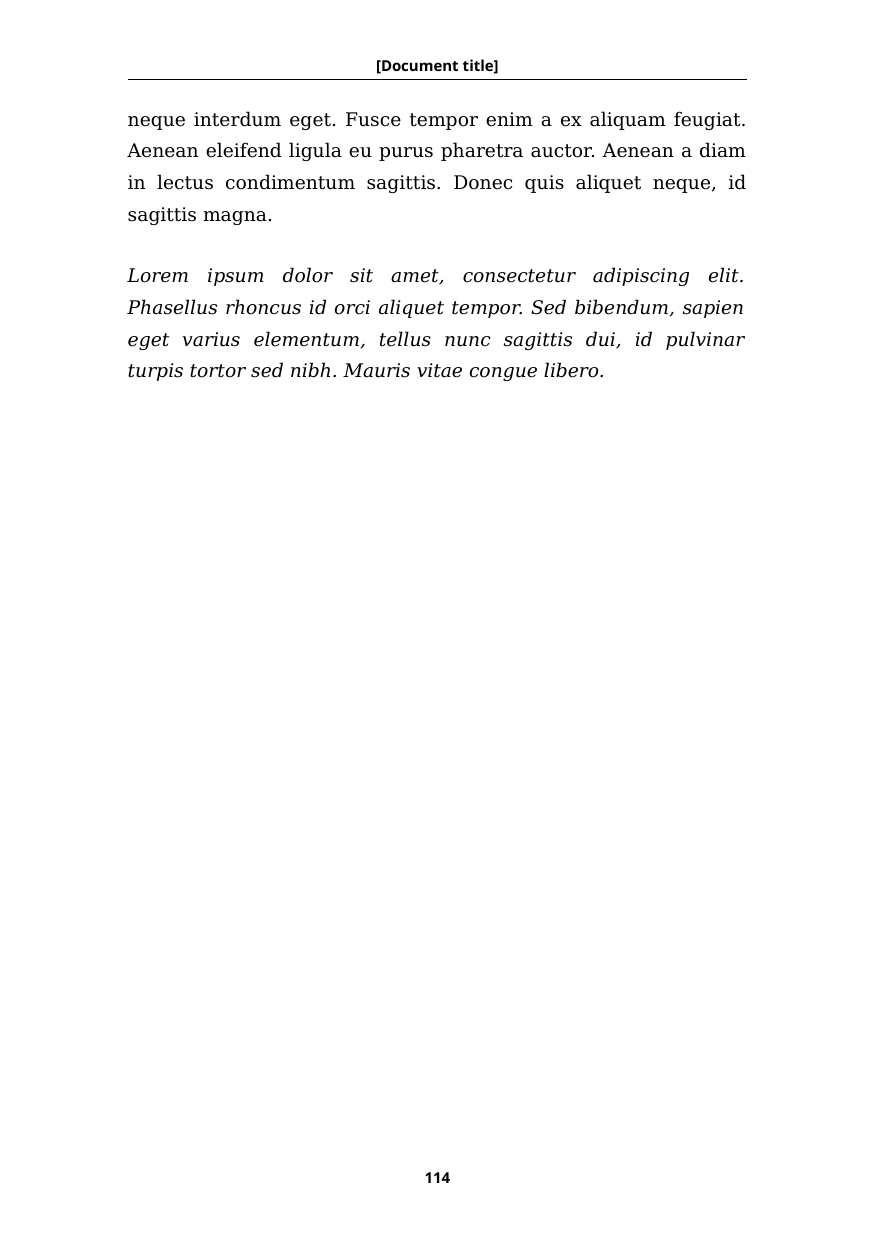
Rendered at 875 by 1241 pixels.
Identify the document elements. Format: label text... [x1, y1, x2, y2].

text neque interdum eget. Fusce tempor enim a ex aliquam feugiat. Aenean eleifend ligula eu purus pharetra auctor. Aenean a diam in lectus condimentum sagittis. Donec quis aliquet neque, id sagittis magna. [127, 109, 747, 226]
text Lorem ipsum dolor sit amet, consectetur adipiscing elit. Phasellus rhoncus id orci aliquet tempor. Sed bibendum, sapien eget varius elementum, tellus nunc sagittis dui, id pulvinar turpis tortor sed nibh. Mauris vitae congue libero. [127, 265, 747, 382]
